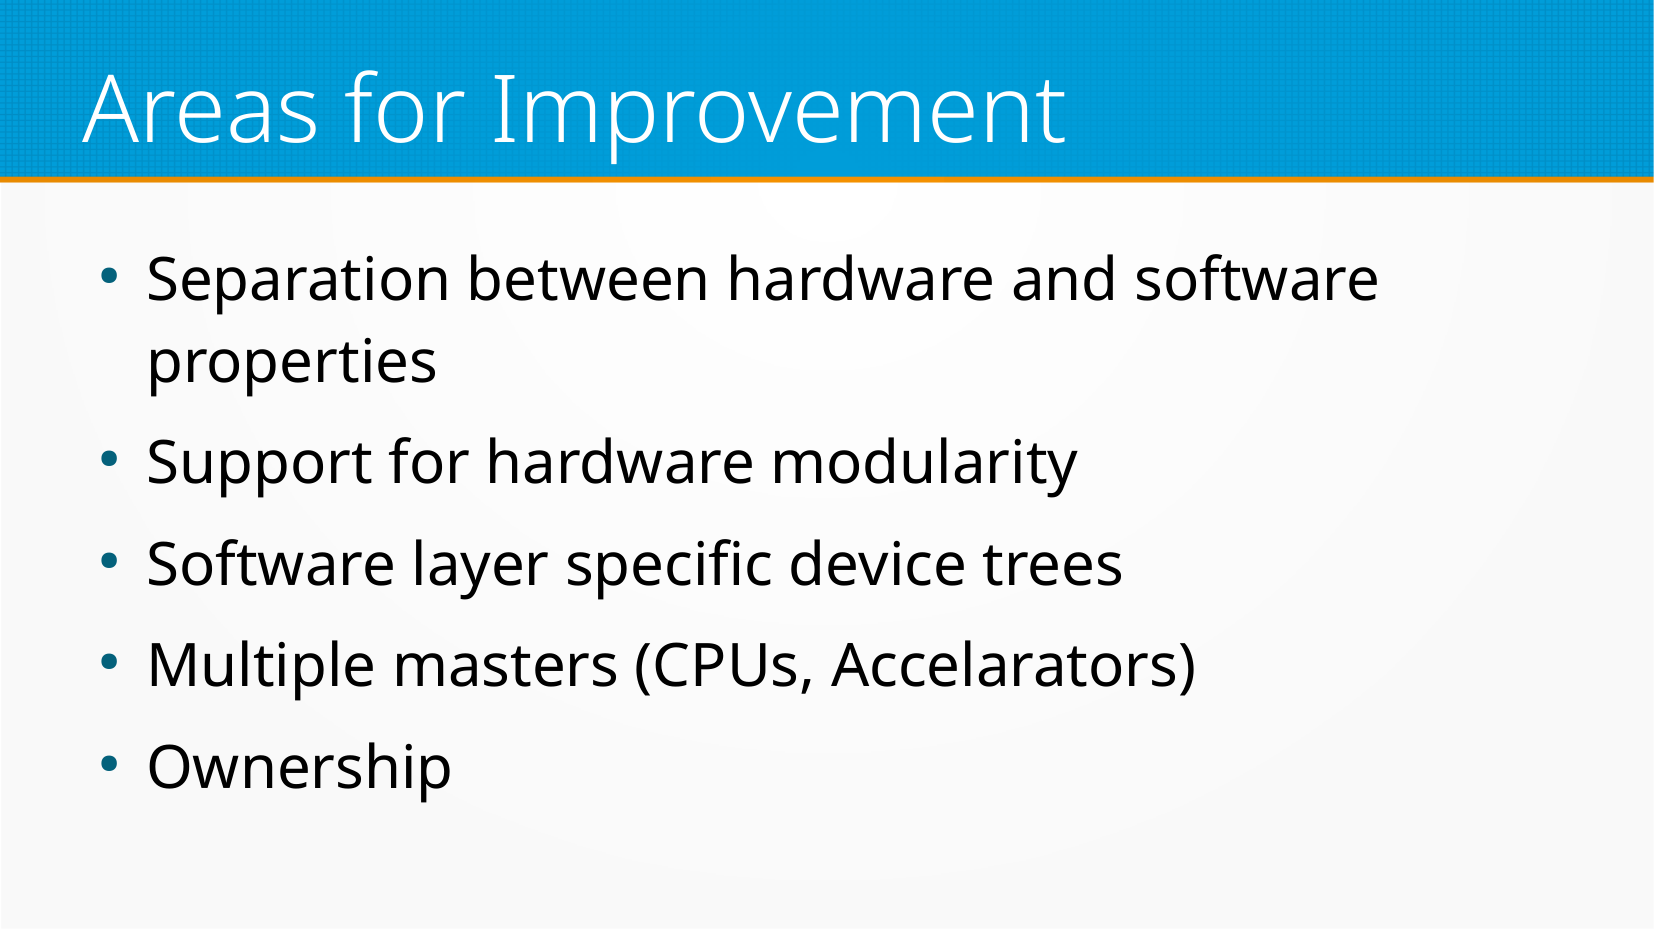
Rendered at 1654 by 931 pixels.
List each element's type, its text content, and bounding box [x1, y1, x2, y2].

list Separation between hardware and software properties Support for hardware modularity Software layer specific device trees Multiple masters (CPUs, Accelarators) Ownership [82, 236, 1563, 811]
title Areas for Improvement [82, 14, 1571, 171]
picture [0, 177, 1654, 931]
